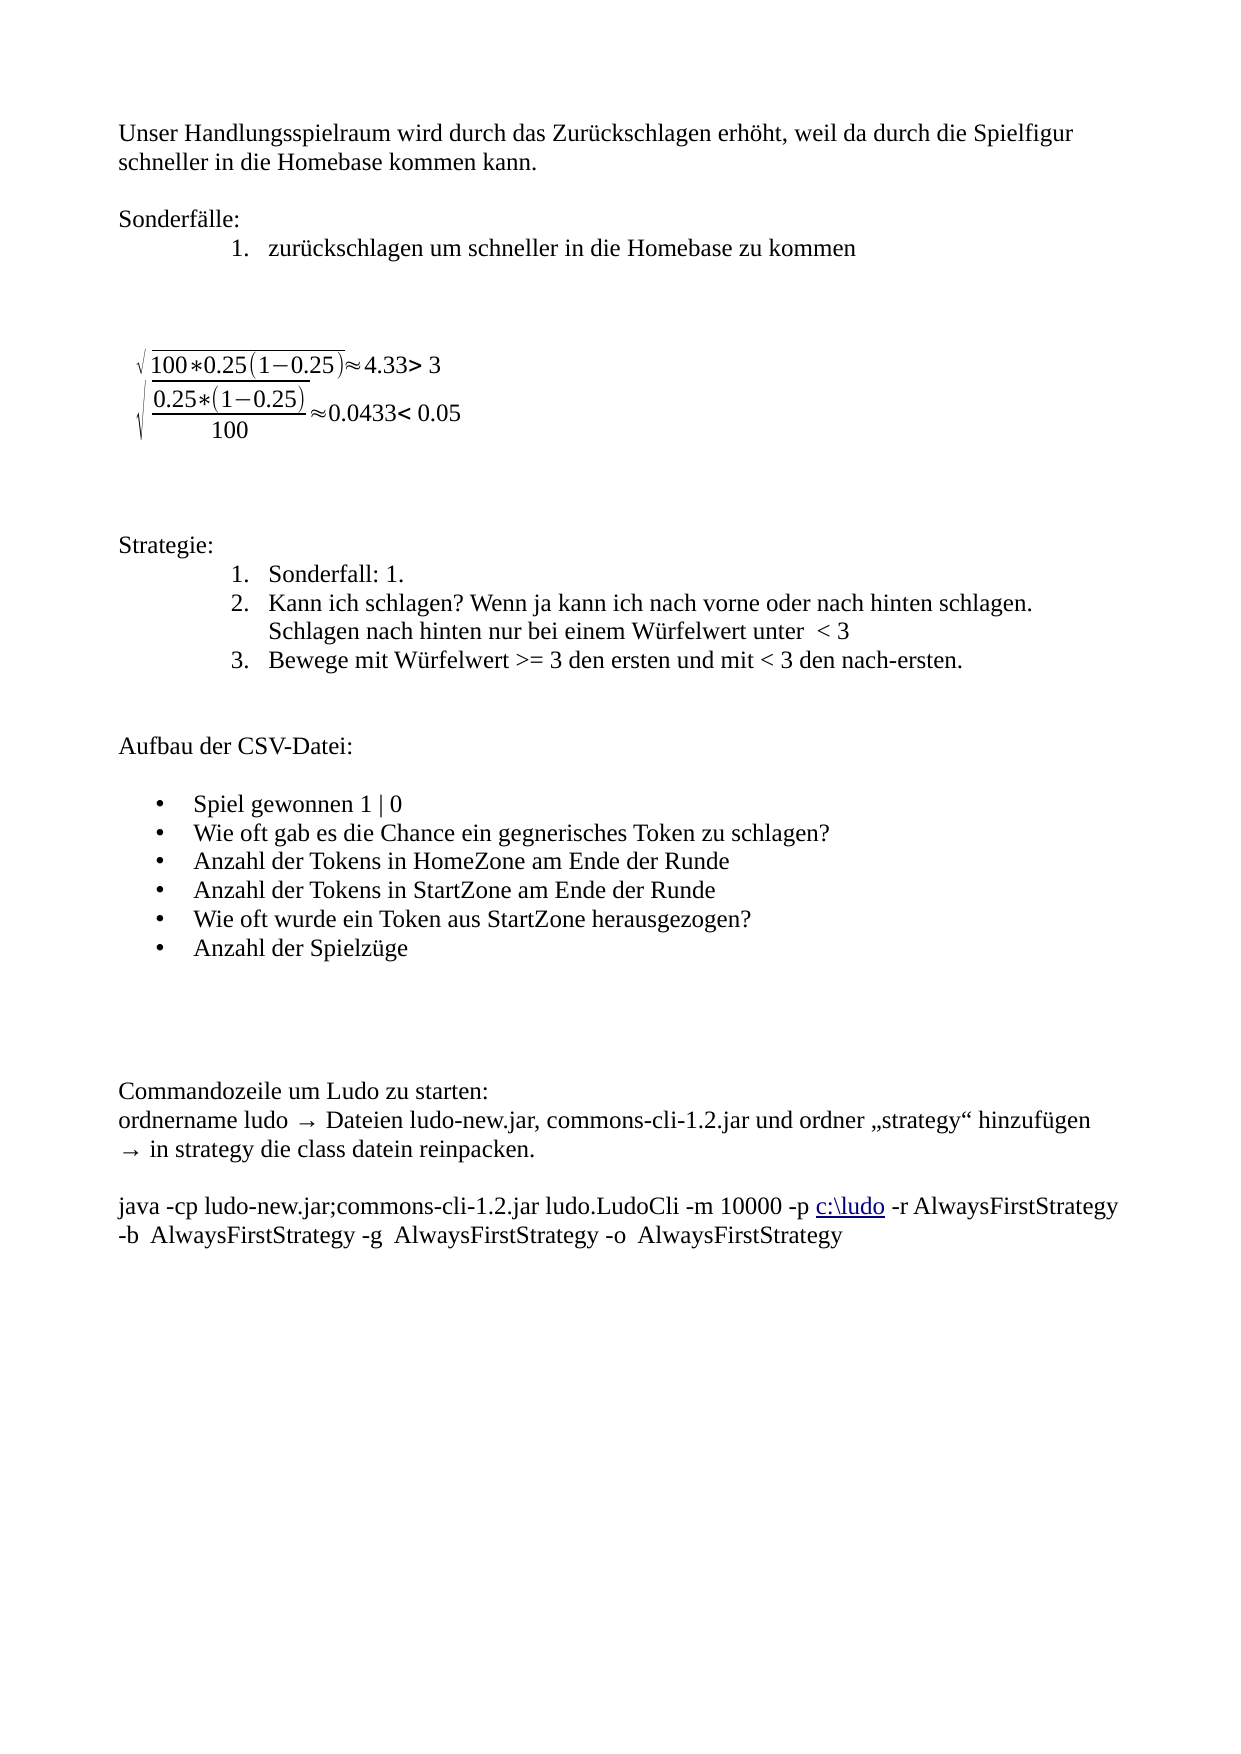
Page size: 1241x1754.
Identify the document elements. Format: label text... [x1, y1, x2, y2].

list Wie oft wurde ein Token aus StartZone herausgezogen? [156, 904, 1122, 933]
text Sonderfälle: [118, 204, 1122, 233]
list Anzahl der Tokens in StartZone am Ende der Runde [156, 875, 1122, 904]
text Commandozeile um Ludo zu starten: [118, 1076, 1122, 1105]
list Sonderfall: 1. [231, 559, 1122, 588]
text ordnername ludo → Dateien ludo-new.jar, commons-cli-1.2.jar und ordner „strategy“ hinzufügen → in strategy die class datein reinpacken. [118, 1105, 1122, 1163]
list Spiel gewonnen 1 | 0 [156, 789, 1122, 818]
list Anzahl der Spielzüge [156, 933, 1122, 961]
text Aufbau der CSV-Datei: [118, 731, 1122, 760]
list Anzahl der Tokens in HomeZone am Ende der Runde [156, 846, 1122, 875]
list Bewege mit Würfelwert >= 3 den ersten und mit < 3 den nach-ersten. [231, 645, 1122, 674]
text java -cp ludo-new.jar;commons-cli-1.2.jar ludo.LudoCli -m 10000 -p c:\ludo -r AlwaysFirstStrategy -b AlwaysFirstStrategy -g AlwaysFirstStrategy -o AlwaysFirstStrategy [118, 1191, 1122, 1249]
text Strategie: [118, 530, 1122, 559]
list Wie oft gab es die Chance ein gegnerisches Token zu schlagen? [156, 818, 1122, 846]
list zurückschlagen um schneller in die Homebase zu kommen [231, 233, 1122, 262]
list Kann ich schlagen? Wenn ja kann ich nach vorne oder nach hinten schlagen. Schlagen nach hinten nur bei einem Würfelwert unter < 3 [231, 588, 1122, 645]
text Unser Handlungsspielraum wird durch das Zurückschlagen erhöht, weil da durch die Spielfigur schneller in die Homebase kommen kann. [118, 118, 1122, 176]
